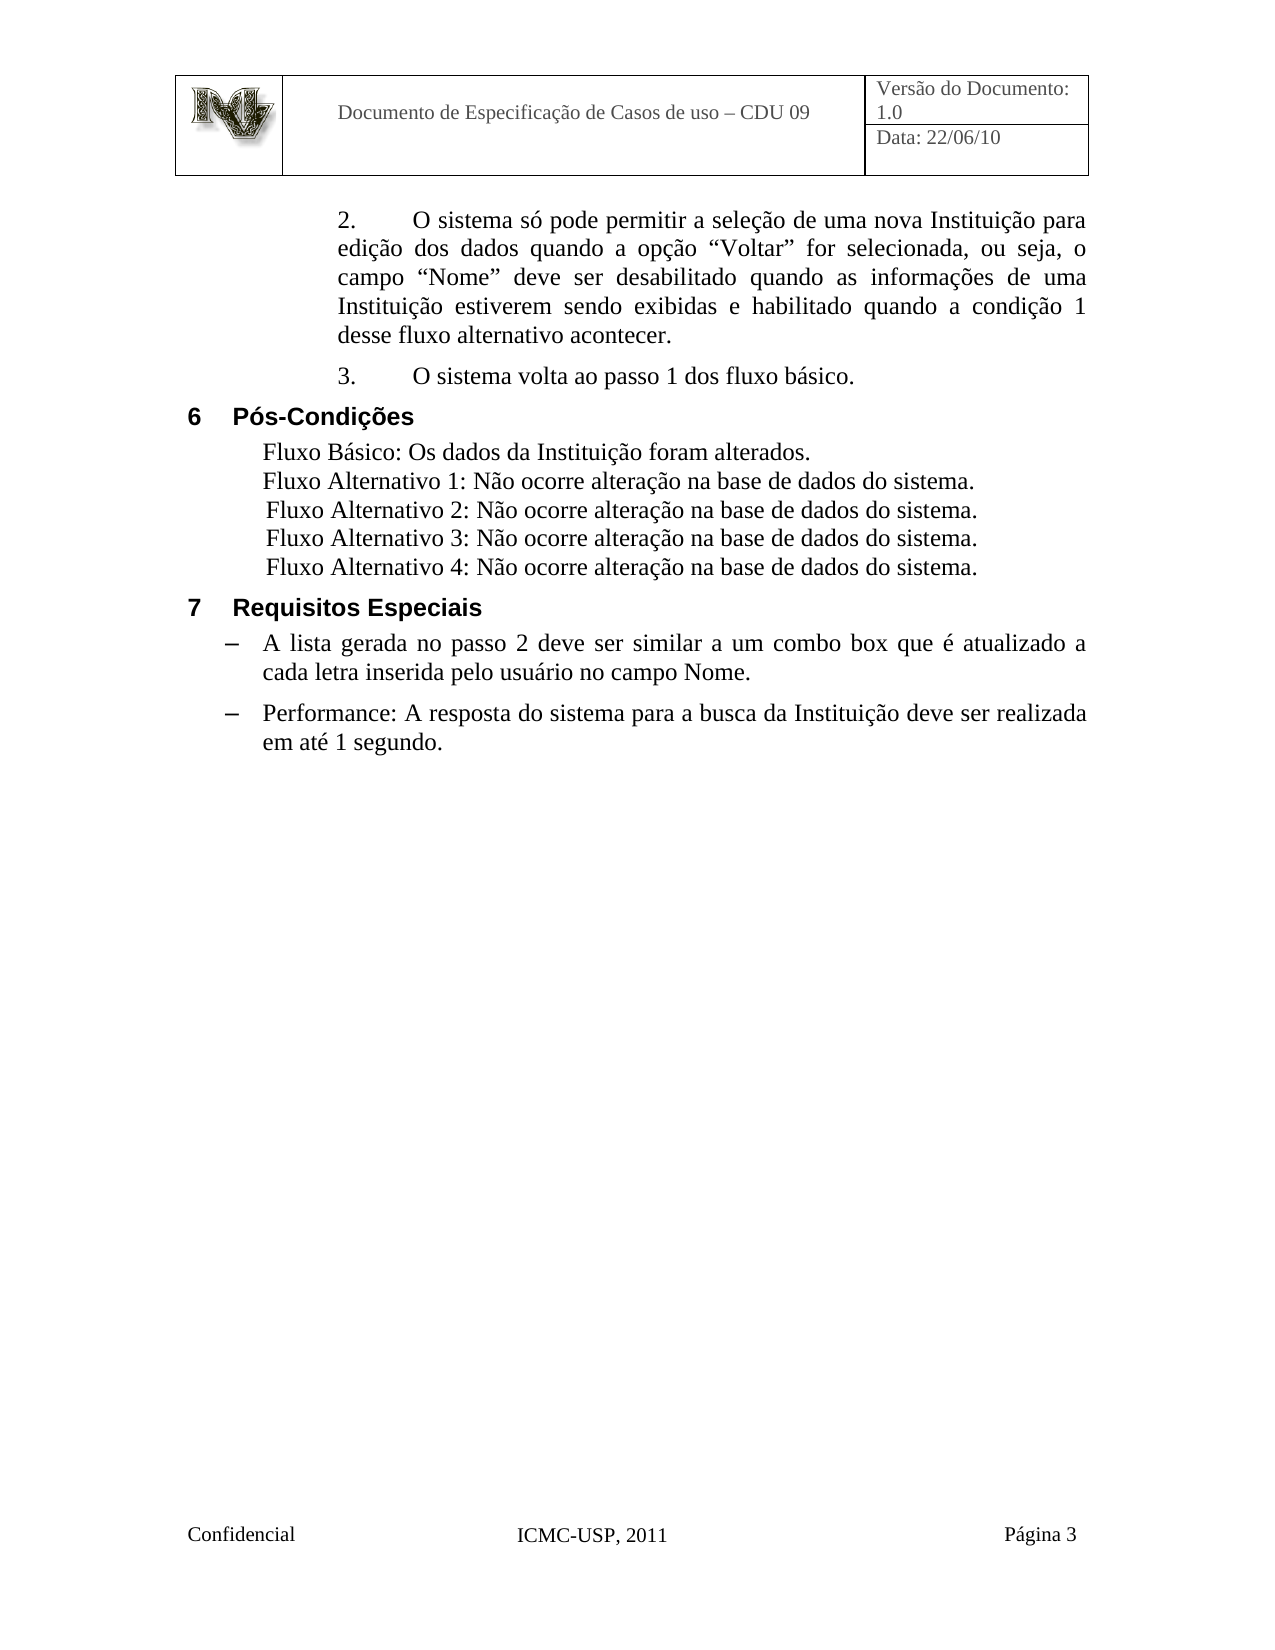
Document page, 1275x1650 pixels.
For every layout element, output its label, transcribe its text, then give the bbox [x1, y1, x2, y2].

picture [186, 76, 277, 151]
list 2. O sistema só pode permitir a seleção de uma nova Instituição para edição dos dados quando a opção “Voltar” for selecionada, ou seja, o campo “Nome” deve ser desabilitado quando as informações de uma Instituição estiverem sendo exibidas e habilitado quando a condição 1 desse fluxo alternativo acontecer. [300, 205, 1087, 348]
text Fluxo Alternativo 1: Não ocorre alteração na base de dados do sistema. [187, 466, 1087, 495]
list A lista gerada no passo 2 deve ser similar a um combo box que é atualizado a cada letra inserida pelo usuário no campo Nome. [225, 628, 1087, 686]
list Performance: A resposta do sistema para a busca da Instituição deve ser realizada em até 1 segundo. [225, 698, 1087, 756]
text Fluxo Alternativo 3: Não ocorre alteração na base de dados do sistema. [266, 523, 1087, 552]
text Fluxo Alternativo 4: Não ocorre alteração na base de dados do sistema. [266, 552, 1087, 581]
text Fluxo Básico: Os dados da Instituição foram alterados. [187, 437, 1087, 466]
list 3. O sistema volta ao passo 1 dos fluxo básico. [187, 361, 1087, 390]
text Fluxo Alternativo 2: Não ocorre alteração na base de dados do sistema. [266, 495, 1087, 523]
subtitle Requisitos Especiais [187, 593, 1087, 622]
subtitle Pós-Condições [187, 402, 1087, 431]
